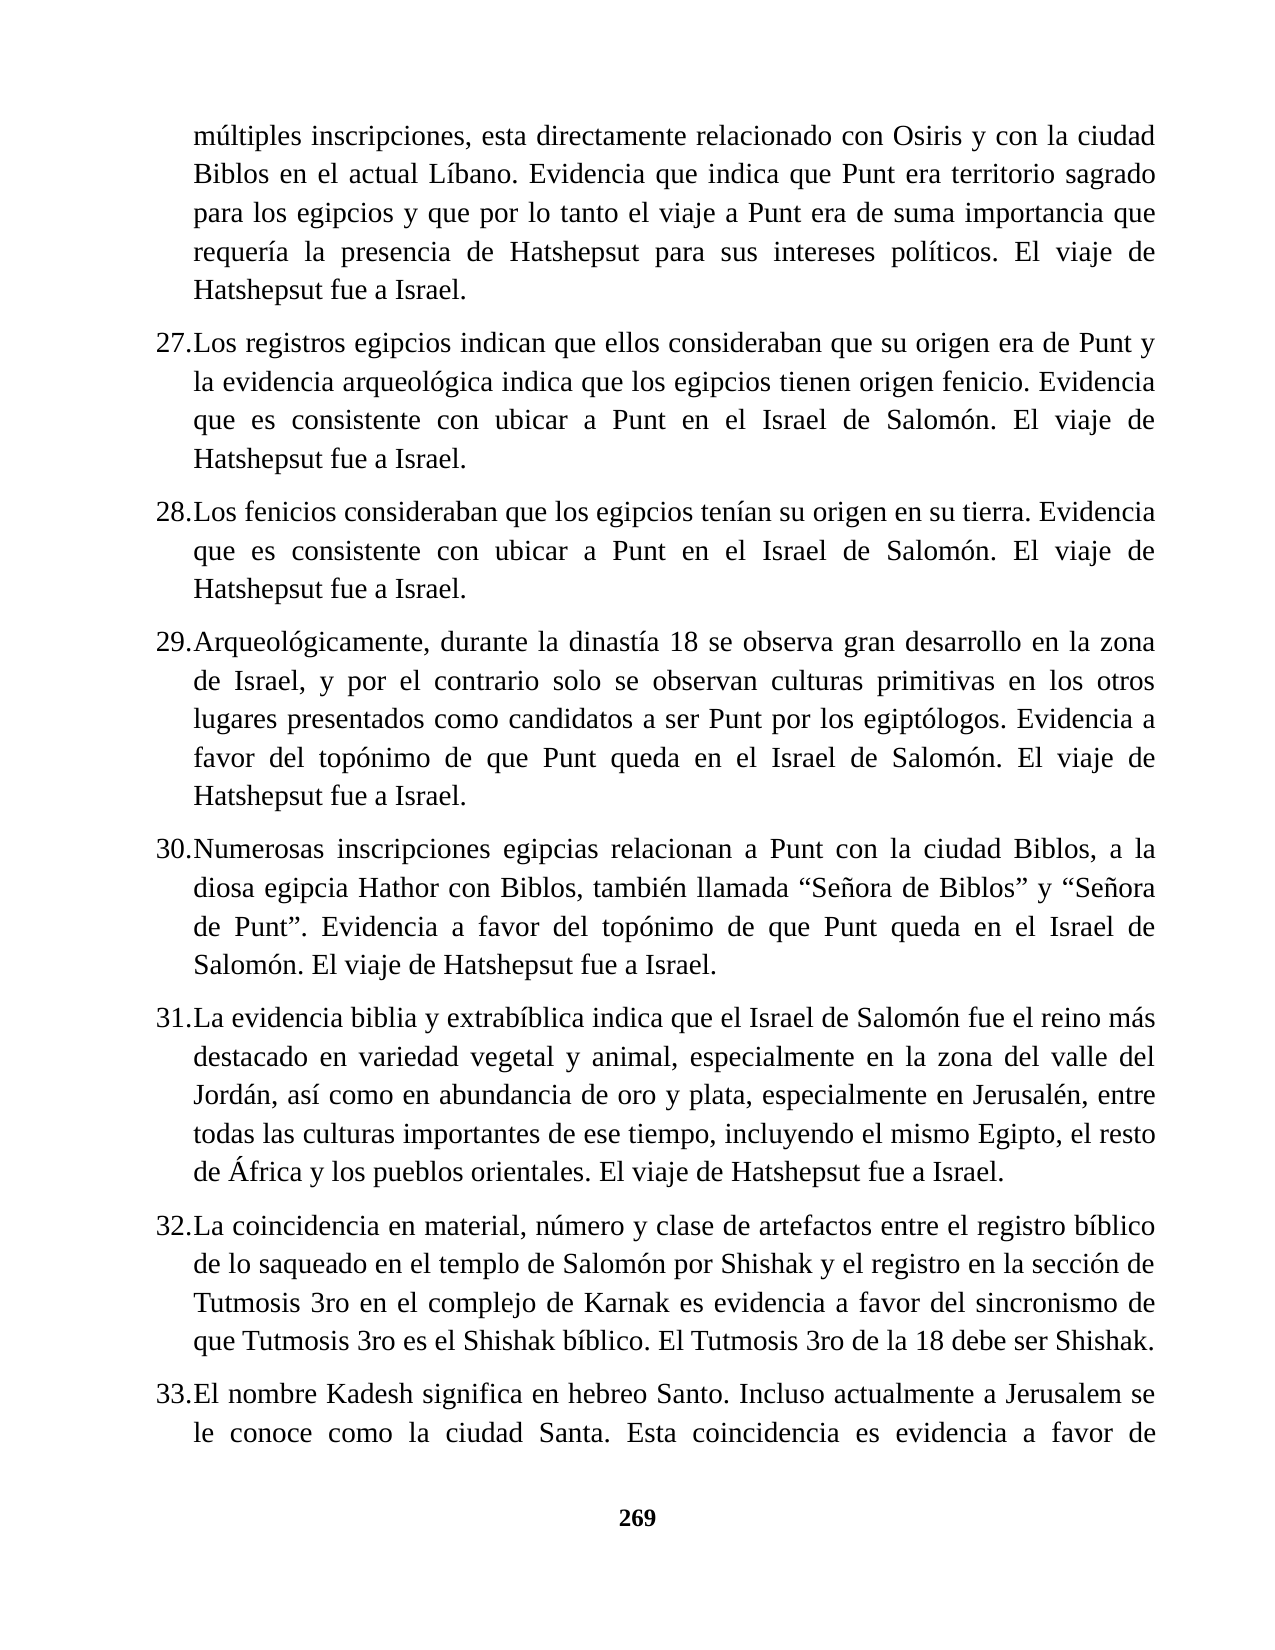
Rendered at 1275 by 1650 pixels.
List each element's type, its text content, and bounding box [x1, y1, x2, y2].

list La evidencia biblia y extrabíblica indica que el Israel de Salomón fue el reino más destacado en variedad vegetal y animal, especialmente en la zona del valle del Jordán, así como en abundancia de oro y plata, especialmente en Jerusalén, entre todas las culturas importantes de ese tiempo, incluyendo el mismo Egipto, el resto de África y los pueblos orientales. El viaje de Hatshepsut fue a Israel. [156, 1000, 1157, 1188]
list múltiples inscripciones, esta directamente relacionado con Osiris y con la ciudad Biblos en el actual Líbano. Evidencia que indica que Punt era territorio sagrado para los egipcios y que por lo tanto el viaje a Punt era de suma importancia que requería la presencia de Hatshepsut para sus intereses políticos. El viaje de Hatshepsut fue a Israel. [156, 118, 1157, 306]
list Los registros egipcios indican que ellos consideraban que su origen era de Punt y la evidencia arqueológica indica que los egipcios tienen origen fenicio. Evidencia que es consistente con ubicar a Punt en el Israel de Salomón. El viaje de Hatshepsut fue a Israel. [156, 325, 1157, 474]
list El nombre Kadesh significa en hebreo Santo. Incluso actualmente a Jerusalem se le conoce como la ciudad Santa. Esta coincidencia es evidencia a favor de [156, 1376, 1157, 1448]
list La coincidencia en material, número y clase de artefactos entre el registro bíblico de lo saqueado en el templo de Salomón por Shishak y el registro en la sección de Tutmosis 3ro en el complejo de Karnak es evidencia a favor del sincronismo de que Tutmosis 3ro es el Shishak bíblico. El Tutmosis 3ro de la 18 debe ser Shishak. [156, 1208, 1157, 1357]
list Arqueológicamente, durante la dinastía 18 se observa gran desarrollo en la zona de Israel, y por el contrario solo se observan culturas primitivas en los otros lugares presentados como candidatos a ser Punt por los egiptólogos. Evidencia a favor del topónimo de que Punt queda en el Israel de Salomón. El viaje de Hatshepsut fue a Israel. [156, 624, 1157, 812]
list Los fenicios consideraban que los egipcios tenían su origen en su tierra. Evidencia que es consistente con ubicar a Punt en el Israel de Salomón. El viaje de Hatshepsut fue a Israel. [156, 494, 1157, 605]
list Numerosas inscripciones egipcias relacionan a Punt con la ciudad Biblos, a la diosa egipcia Hathor con Biblos, también llamada “Señora de Biblos” y “Señora de Punt”. Evidencia a favor del topónimo de que Punt queda en el Israel de Salomón. El viaje de Hatshepsut fue a Israel. [156, 832, 1157, 981]
